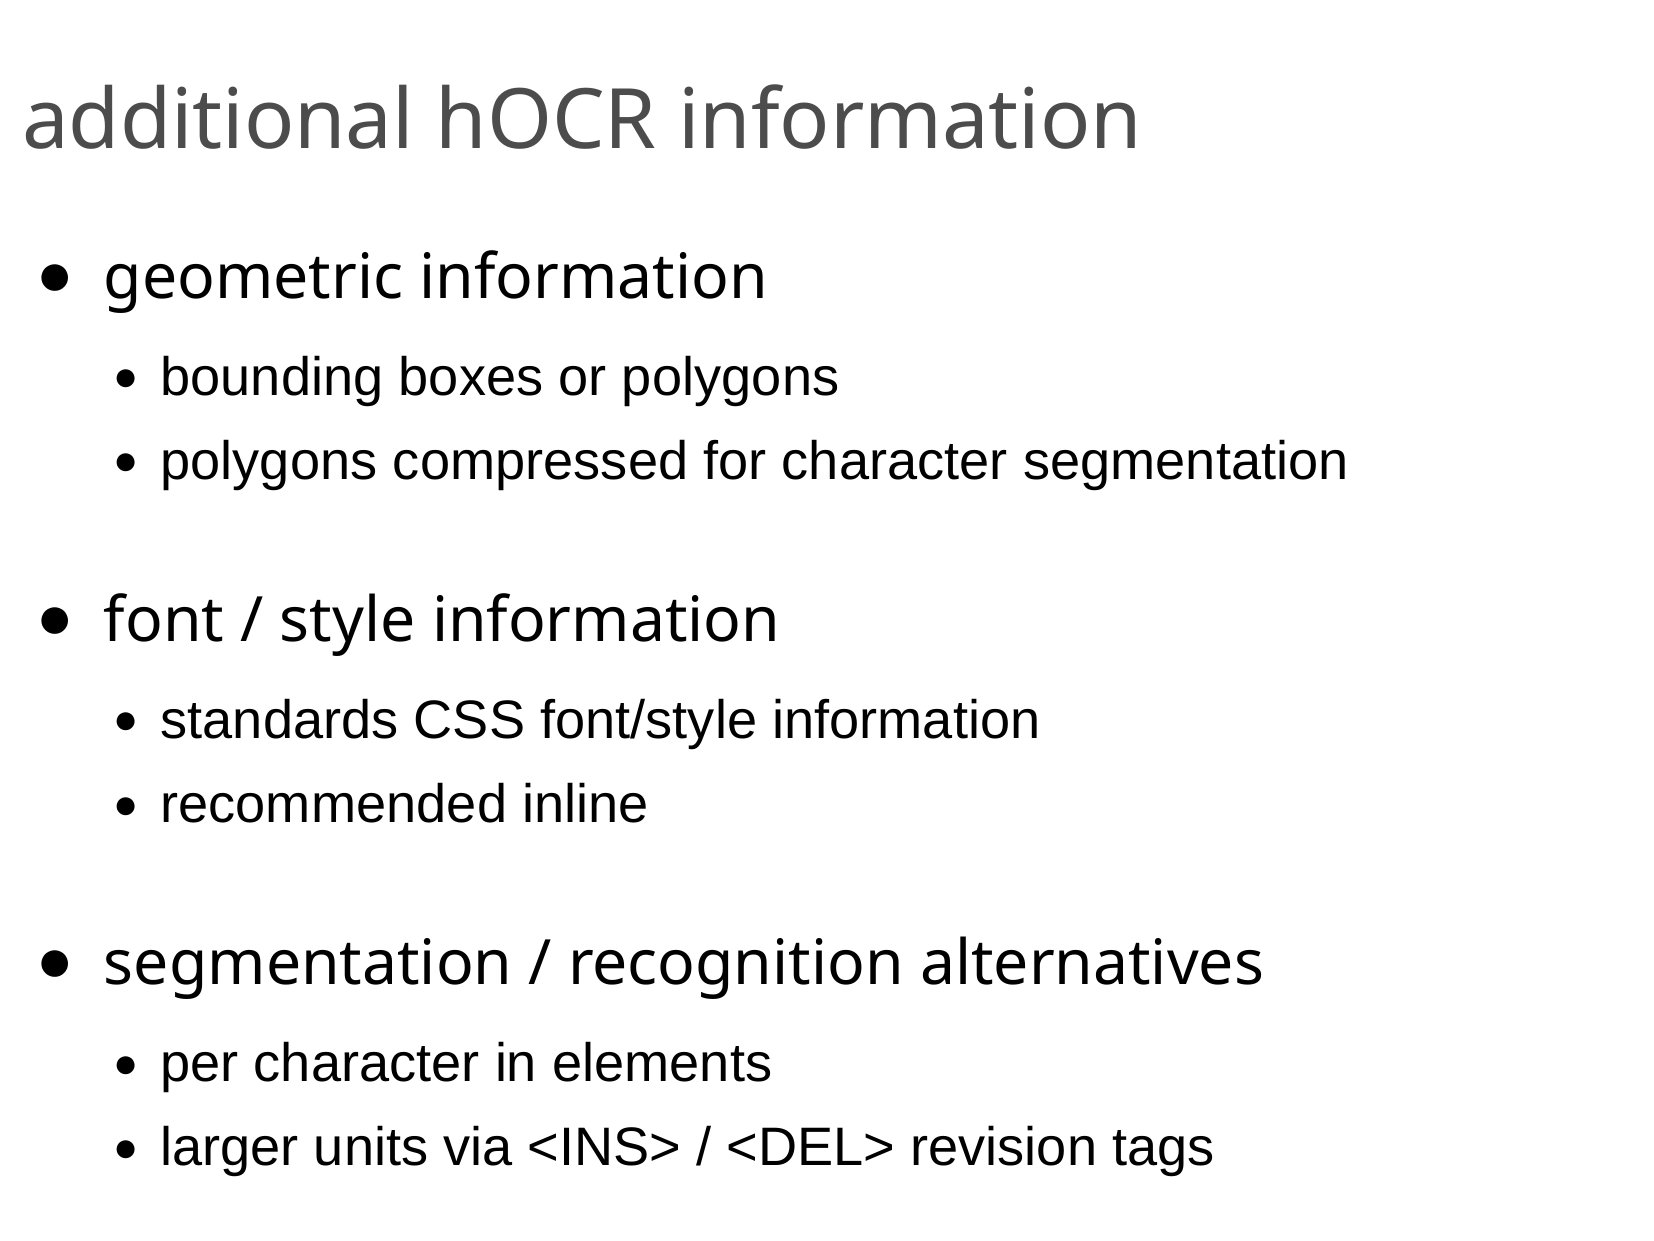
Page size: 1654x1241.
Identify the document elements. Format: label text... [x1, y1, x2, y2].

title additional hOCR information [22, 19, 1654, 168]
list geometric information bounding boxes or polygons polygons compressed for character segmentation font / style information standards CSS font/style information recommended inline segmentation / recognition alternatives per character in elements larger units via <INS> / <DEL> revision tags [18, 168, 1654, 1241]
